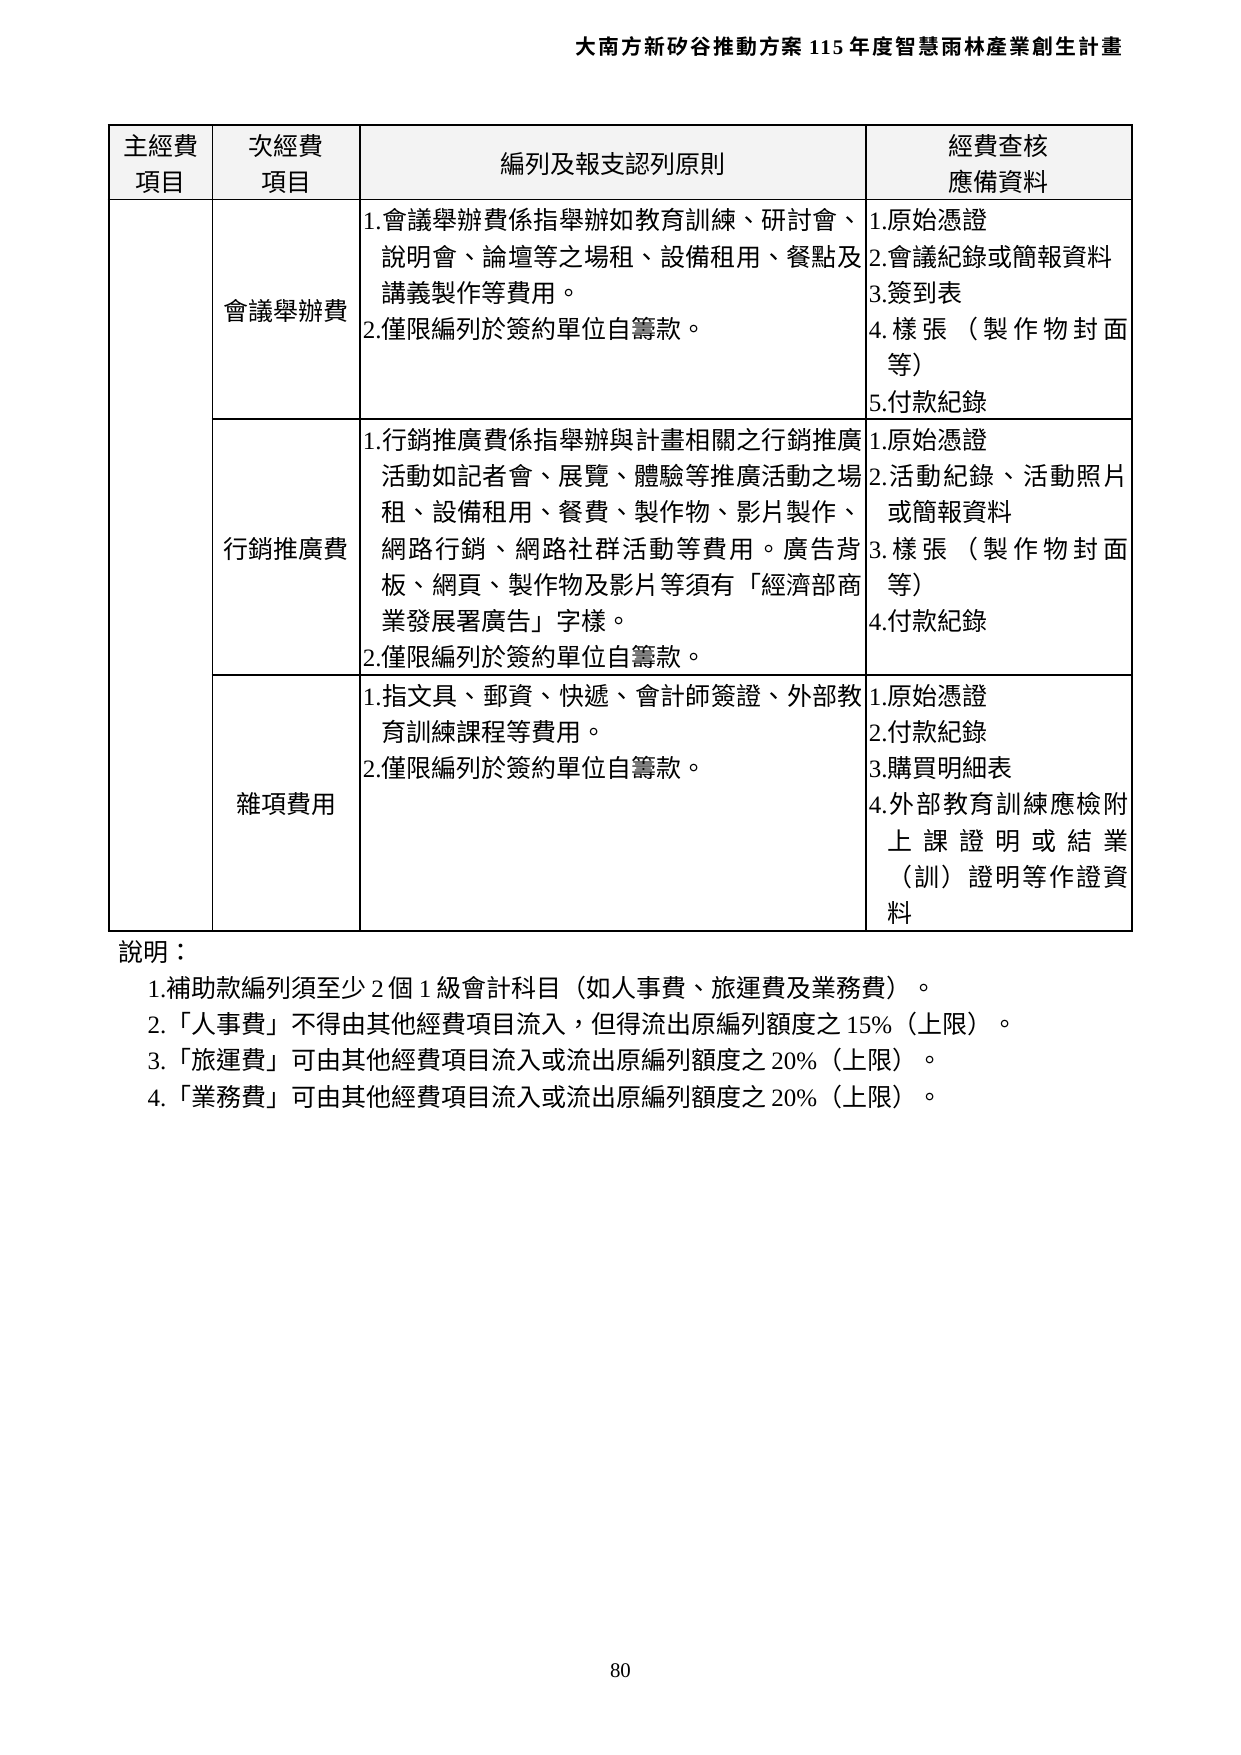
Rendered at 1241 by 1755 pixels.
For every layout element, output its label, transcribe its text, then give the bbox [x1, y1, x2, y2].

table_header 編列及報支認列原則 [361, 126, 865, 199]
table_header 經費查核 應備資料 [867, 126, 1131, 199]
table_cell 1.原始憑證 2.活動紀錄、活動照片或簡報資料 3.樣張（製作物封面等） 4.付款紀錄 [867, 420, 1131, 674]
text 說明： [118, 932, 1122, 968]
table_cell 會議舉辦費 [213, 200, 359, 418]
table_cell 1.原始憑證 2.會議紀錄或簡報資料 3.簽到表 4.樣張（製作物封面等） 5.付款紀錄 [867, 200, 1131, 418]
table_cell 雜項費用 [213, 676, 359, 930]
table_cell 行銷推廣費 [213, 420, 359, 674]
table_cell 1.指文具、郵資、快遞、會計師簽證、外部教育訓練課程等費用。 2.僅限編列於簽約單位自籌款。 [361, 676, 865, 930]
table_header 主經費 項目 [110, 126, 212, 199]
table_cell 1.原始憑證 2.付款紀錄 3.購買明細表 4.外部教育訓練應檢附上課證明或結業（訓）證明等作證資料 [867, 676, 1131, 930]
text 4.「業務費」可由其他經費項目流入或流出原編列額度之20%（上限）。 [147, 1077, 1122, 1113]
text 3.「旅運費」可由其他經費項目流入或流出原編列額度之20%（上限）。 [147, 1041, 1122, 1077]
text 2.「人事費」不得由其他經費項目流入，但得流出原編列額度之15%（上限）。 [147, 1004, 1122, 1041]
table_header 次經費 項目 [213, 126, 359, 199]
text 1.補助款編列須至少2個1級會計科目（如人事費、旅運費及業務費）。 [147, 968, 1122, 1004]
table_cell 1.行銷推廣費係指舉辦與計畫相關之行銷推廣活動如記者會、展覽、體驗等推廣活動之場租、設備租用、餐費、製作物、影片製作、網路行銷、網路社群活動等費用。廣告背板、網頁、製作物及影片等須有「經濟部商業發展署廣告」字樣。 2.僅限編列於簽約單位自籌款。 [361, 420, 865, 674]
table_cell [110, 200, 212, 930]
table_cell 1.會議舉辦費係指舉辦如教育訓練、研討會、說明會、論壇等之場租、設備租用、餐點及講義製作等費用。 2.僅限編列於簽約單位自籌款。 [361, 200, 865, 418]
